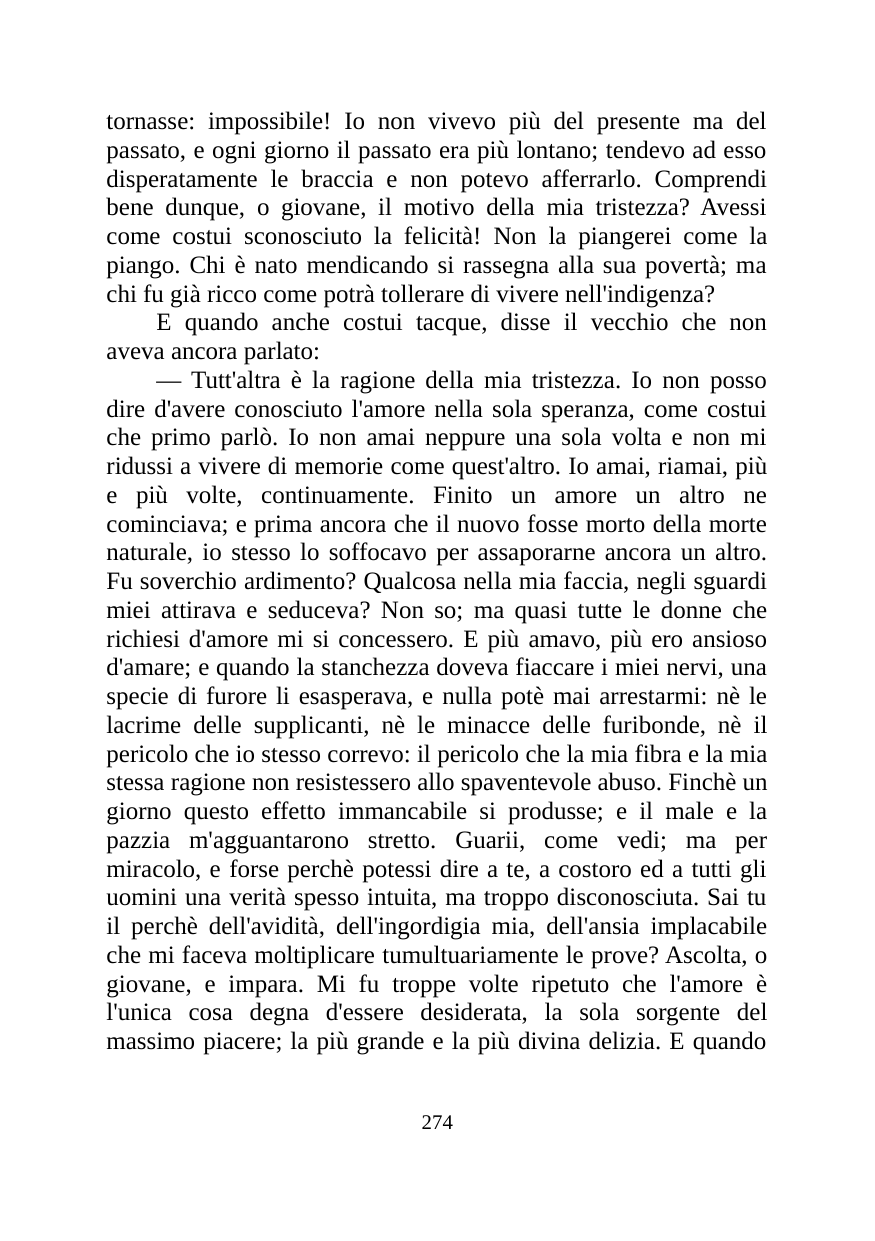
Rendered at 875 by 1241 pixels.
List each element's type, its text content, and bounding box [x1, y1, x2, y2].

text ― Tutt'altra è la ragione della mia tristezza. Io non posso dire d'avere conosciuto l'amore nella sola speranza, come costui che primo parlò. Io non amai neppure una sola volta e non mi ridussi a vivere di memorie come quest'altro. Io amai, riamai, più e più volte, continuamente. Finito un amore un altro ne cominciava; e prima ancora che il nuovo fosse morto della morte naturale, io stesso lo soffocavo per assaporarne ancora un altro. Fu soverchio ardimento? Qualcosa nella mia faccia, negli sguardi miei attirava e seduceva? Non so; ma quasi tutte le donne che richiesi d'amore mi si concessero. E più amavo, più ero ansioso d'amare; e quando la stanchezza doveva fiaccare i miei nervi, una specie di furore li esasperava, e nulla potè mai arrestarmi: nè le lacrime delle supplicanti, nè le minacce delle furibonde, nè il pericolo che io stesso correvo: il pericolo che la mia fibra e la mia stessa ragione non resistessero allo spaventevole abuso. Finchè un giorno questo effetto immancabile si produsse; e il male e la pazzia m'agguantarono stretto. Guarii, come vedi; ma per miracolo, e forse perchè potessi dire a te, a costoro ed a tutti gli uomini una verità spesso intuita, ma troppo disconosciuta. Sai tu il perchè dell'avidità, dell'ingordigia mia, dell'ansia implacabile che mi faceva moltiplicare tumultuariamente le prove? Ascolta, o giovane, e impara. Mi fu troppe volte ripetuto che l'amore è l'unica cosa degna d'essere desiderata, la sola sorgente del massimo piacere; la più grande e la più divina delizia. E quando [106, 365, 768, 1055]
text E quando anche costui tacque, disse il vecchio che non aveva ancora parlato: [106, 307, 768, 365]
text tornasse: impossibile! Io non vivevo più del presente ma del passato, e ogni giorno il passato era più lontano; tendevo ad esso disperatamente le braccia e non potevo afferrarlo. Comprendi bene dunque, o giovane, il motivo della mia tristezza? Avessi come costui sconosciuto la felicità! Non la piangerei come la piango. Chi è nato mendicando si rassegna alla sua povertà; ma chi fu già ricco come potrà tollerare di vivere nell'indigenza? [106, 106, 768, 307]
